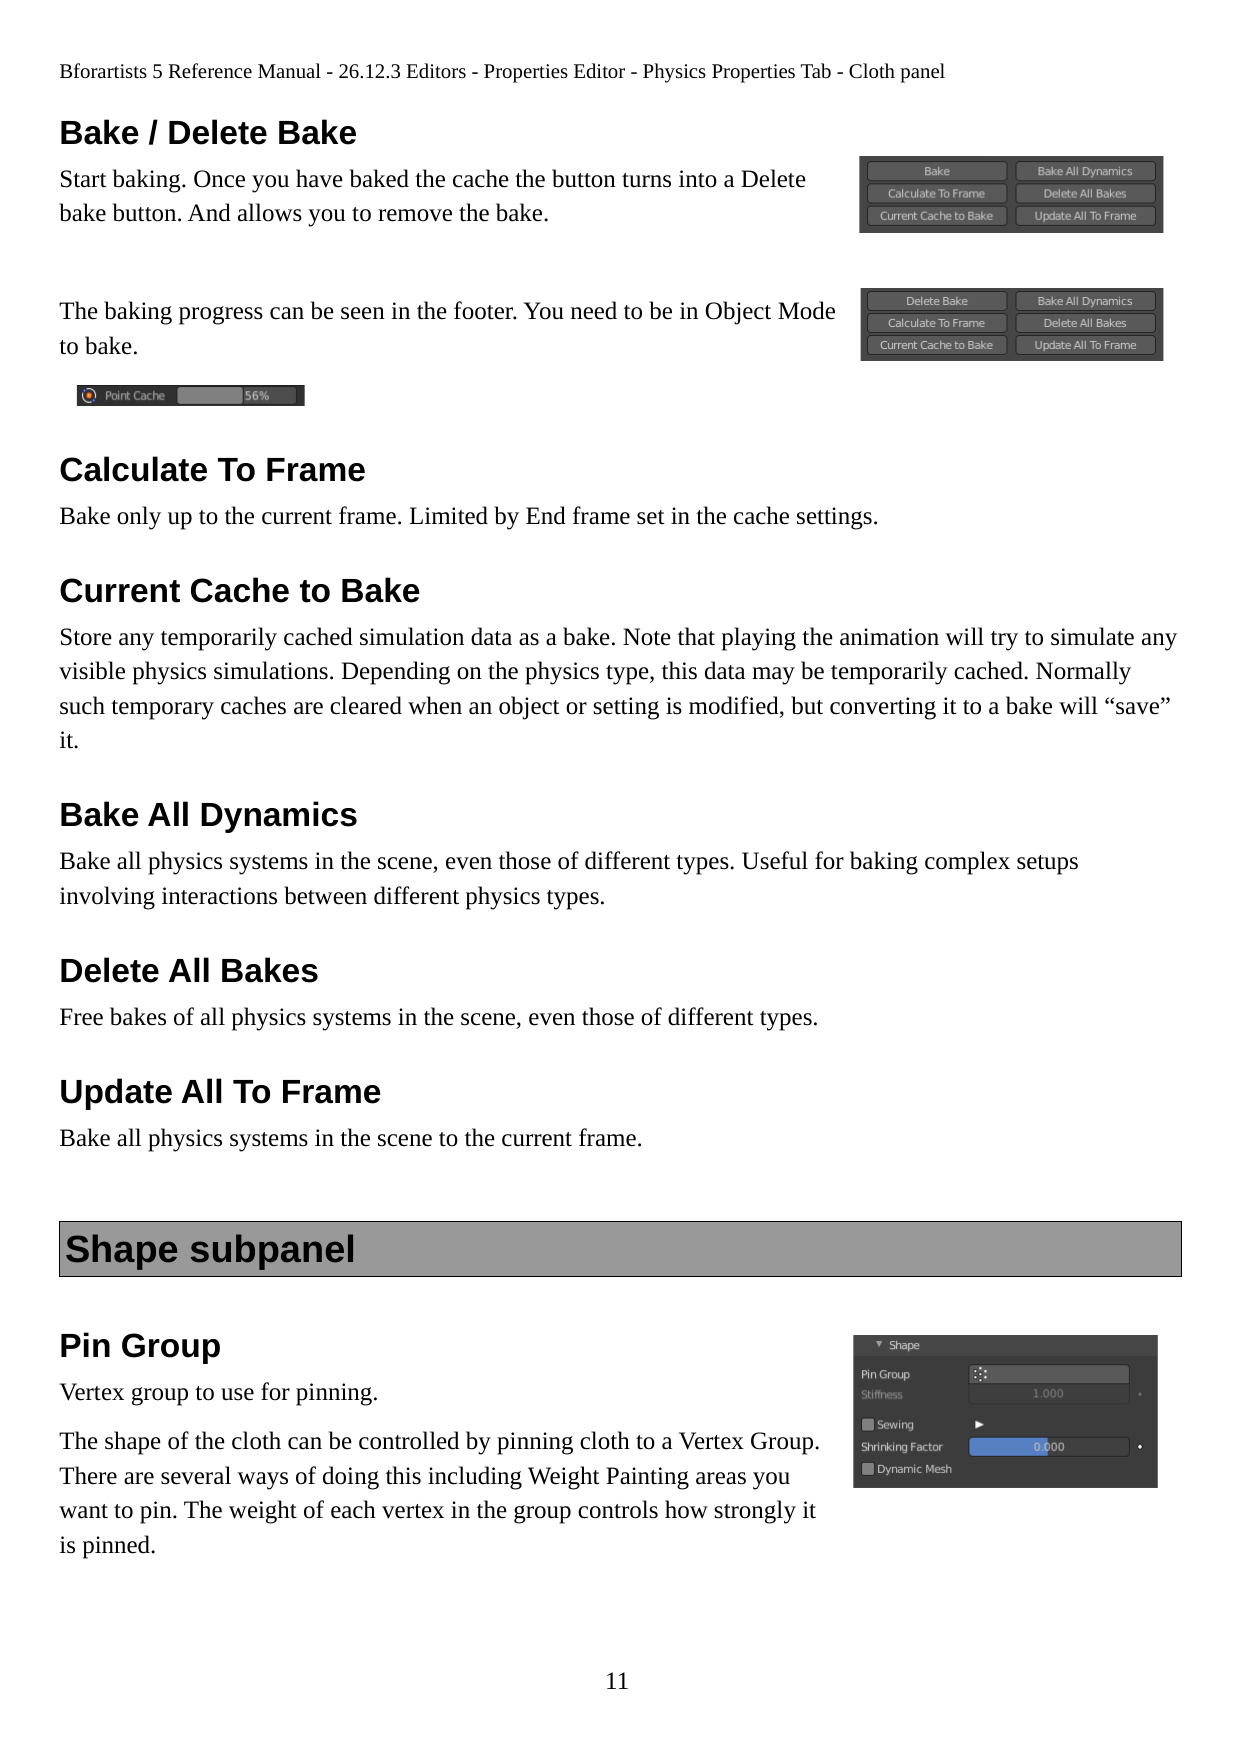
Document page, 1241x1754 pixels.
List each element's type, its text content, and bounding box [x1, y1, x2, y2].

subtitle Update All To Frame [59, 1072, 1181, 1111]
picture [853, 1335, 1158, 1488]
subtitle Pin Group [59, 1326, 1181, 1365]
text Free bakes of all physics systems in the scene, even those of different types. [59, 1002, 1181, 1031]
picture [860, 288, 1164, 361]
subtitle Delete All Bakes [59, 951, 1181, 989]
text The shape of the cloth can be controlled by pinning cloth to a Vertex Group. There are several ways of doing this including Weight Painting areas you want to pin. The weight of each vertex in the group controls how strongly it is pinned. [59, 1426, 1181, 1558]
picture [859, 156, 1164, 233]
subtitle Bake All Dynamics [59, 795, 1181, 834]
picture [76, 385, 305, 406]
table_header Shape subpanel [60, 1222, 1181, 1276]
text [1158, 1377, 1181, 1406]
text Start baking. Once you have baked the cache the button turns into a Delete bake button. And allows you to remove the bake. [59, 164, 859, 227]
text Bake all physics systems in the scene to the current frame. [59, 1123, 1181, 1152]
text Bake all physics systems in the scene, even those of different types. Useful for baking complex setups involving interactions between different physics types. [59, 846, 1181, 910]
subtitle Bake / Delete Bake [59, 113, 1181, 151]
text Bake only up to the current frame. Limited by End frame set in the cache settings. [59, 501, 1181, 530]
subtitle Calculate To Frame [59, 450, 1181, 488]
text Vertex group to use for pinning. [59, 1377, 853, 1406]
text Store any temporarily cached simulation data as a bake. Note that playing the animation will try to simulate any visible physics simulations. Depending on the physics type, this data may be temporarily cached. Normally such temporary caches are cleared when an object or setting is modified, but converting it to a bake will “save” it. [59, 622, 1181, 754]
text The baking progress can be seen in the footer. You need to be in Object Mode to bake. [59, 296, 860, 359]
subtitle Current Cache to Bake [59, 571, 1181, 609]
